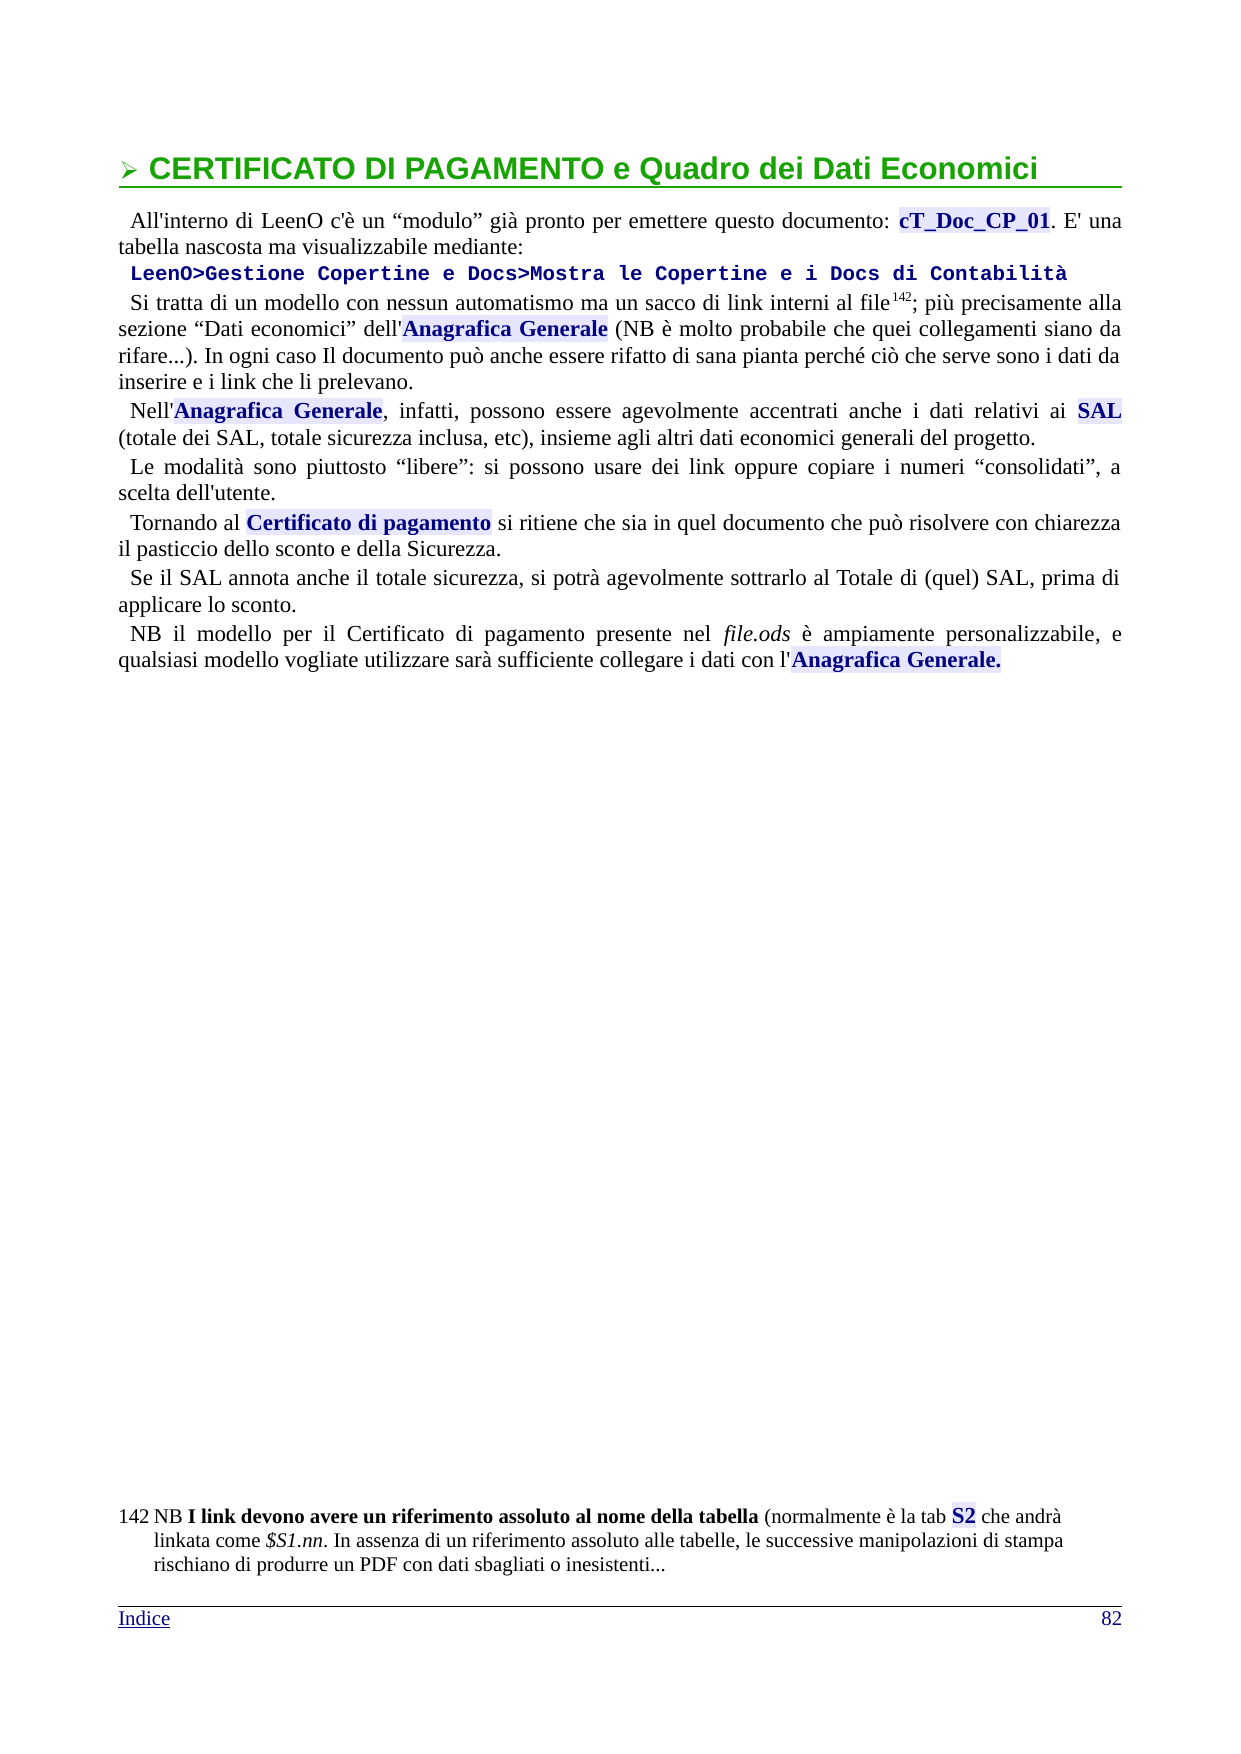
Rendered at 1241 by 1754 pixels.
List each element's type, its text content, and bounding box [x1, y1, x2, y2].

text Si tratta di un modello con nessun automatismo ma un sacco di link interni al file; più precisamente alla sezione “Dati economici” dell'Anagrafica Generale (NB è molto probabile che quei collegamenti siano da rifare...). In ogni caso Il documento può anche essere rifatto di sana pianta perché ciò che serve sono i dati da inserire e i link che li prelevano. [118, 289, 1122, 394]
subtitle CERTIFICATO DI PAGAMENTO e Quadro dei Dati Economici [119, 150, 1122, 186]
text All'interno di LeenO c'è un “modulo” già pronto per emettere questo documento: cT_Doc_CP_01. E' una tabella nascosta ma visualizzabile mediante: [118, 207, 1122, 259]
text Se il SAL annota anche il totale sicurezza, si potrà agevolmente sottrarlo al Totale di (quel) SAL, prima di applicare lo sconto. [118, 564, 1122, 617]
text Tornando al Certificato di pagamento si ritiene che sia in quel documento che può risolvere con chiarezza il pasticcio dello sconto e della Sicurezza. [118, 509, 1122, 561]
text Nell'Anagrafica Generale, infatti, possono essere agevolmente accentrati anche i dati relativi ai SAL (totale dei SAL, totale sicurezza inclusa, etc), insieme agli altri dati economici generali del progetto. [118, 397, 1122, 450]
text NB il modello per il Certificato di pagamento presente nel file.ods è ampiamente personalizzabile, e qualsiasi modello vogliate utilizzare sarà sufficiente collegare i dati con l'Anagrafica Generale. [118, 620, 1122, 673]
text Le modalità sono piuttosto “libere”: si possono usare dei link oppure copiare i numeri “consolidati”, a scelta dell'utente. [118, 453, 1122, 506]
text LeenO>Gestione Copertine e Docs>Mostra le Copertine e i Docs di Contabilità [118, 262, 1122, 286]
text NB I link devono avere un riferimento assoluto al nome della tabella (normalmente è la tab S2 che andrà linkata come $S1.nn. In assenza di un riferimento assoluto alle tabelle, le successive manipolazioni di stampa rischiano di produrre un PDF con dati sbagliati o inesistenti... [118, 1502, 1122, 1576]
